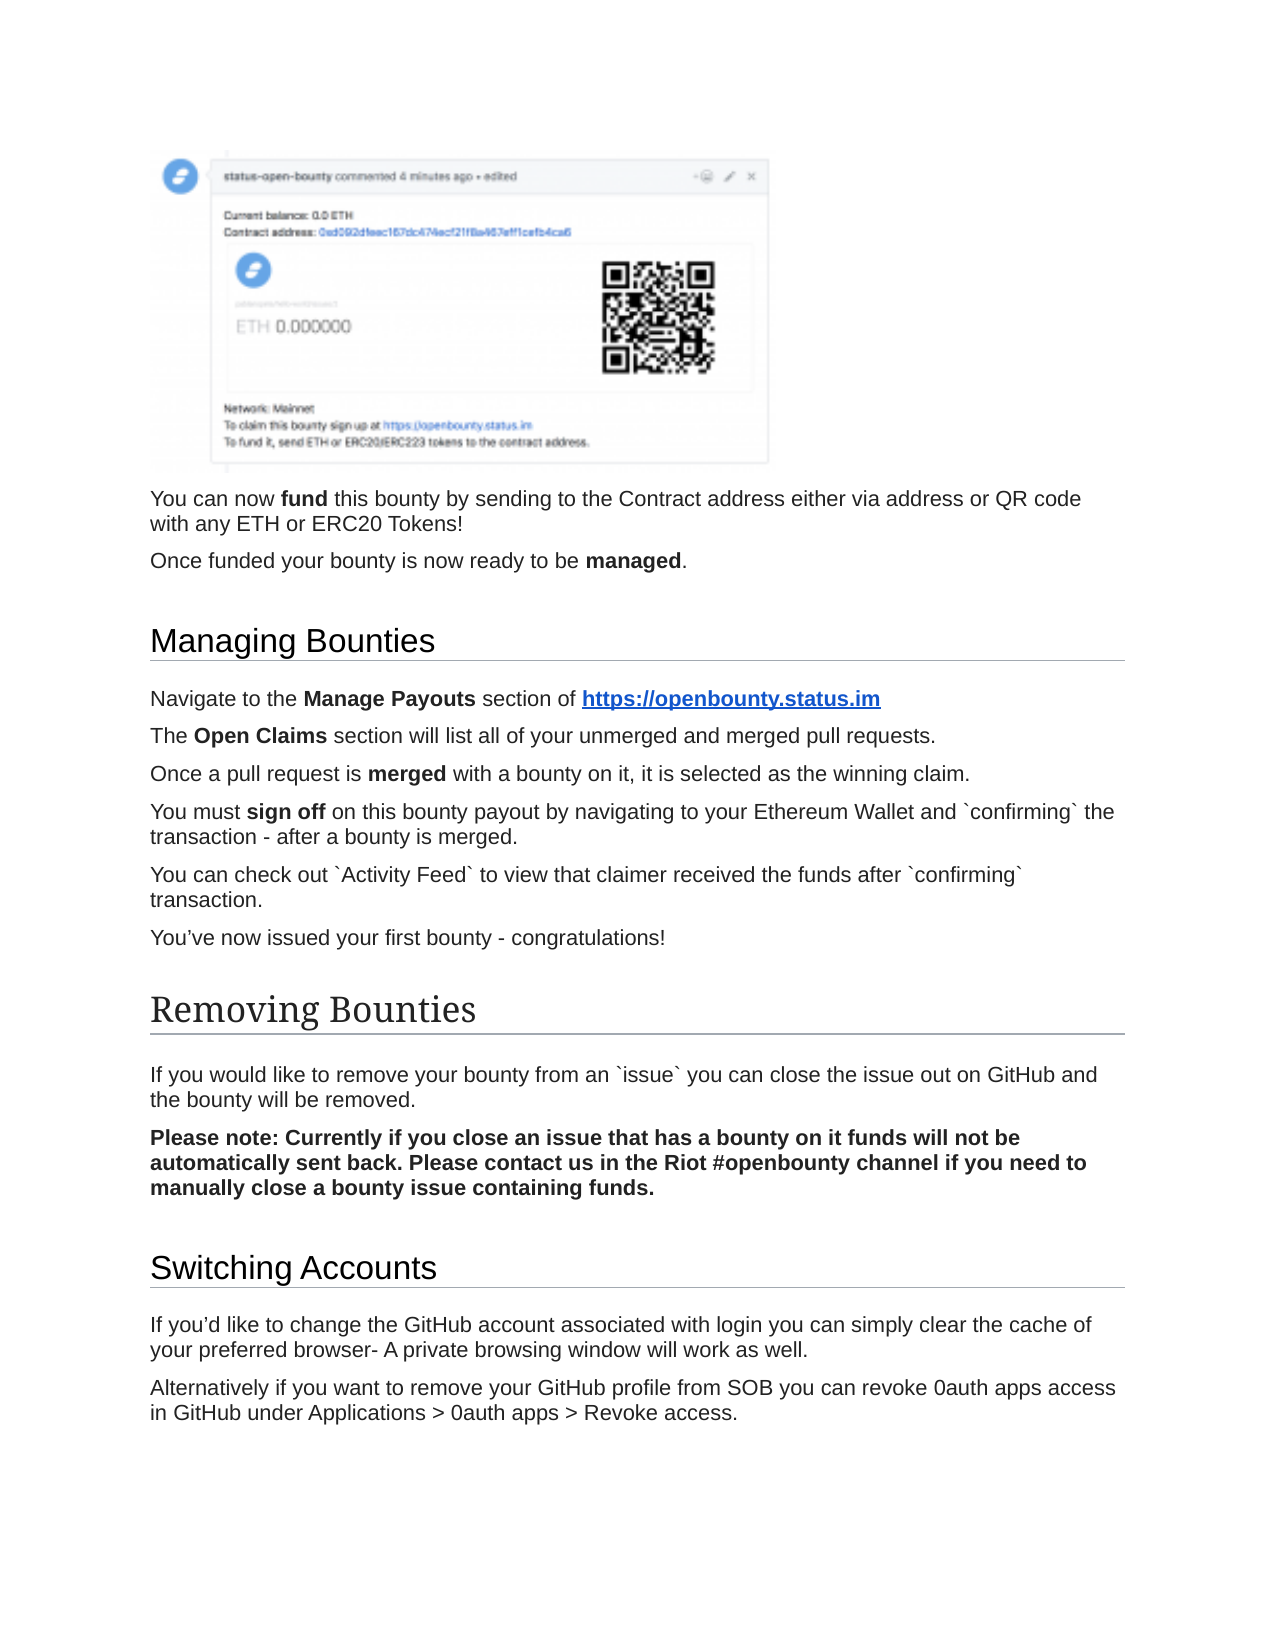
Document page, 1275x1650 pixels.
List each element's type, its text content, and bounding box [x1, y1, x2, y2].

text Navigate to the Manage Payouts section of https://openbounty.status.im [150, 685, 1125, 711]
text Please note: Currently if you close an issue that has a bounty on it funds will not be automatically sent back. Please contact us in the Riot #openbounty channel if you need to manually close a bounty issue containing funds. [150, 1124, 1125, 1200]
text The Open Claims section will list all of your unmerged and merged pull requests. [150, 723, 1125, 748]
text If you’d like to change the GitHub account associated with login you can simply clear the cache of your preferred browser- A private browsing window will work as well. [150, 1312, 1125, 1362]
text Once funded your bounty is now ready to be managed. [150, 548, 1125, 573]
subtitle Managing Bounties [150, 621, 1125, 660]
text If you would like to remove your bounty from an `issue` you can close the issue out on GitHub and the bounty will be removed. [150, 1062, 1125, 1112]
text You must sign off on this bounty payout by navigating to your Ethereum Wallet and `confirming` the transaction - after a bounty is merged. [150, 798, 1125, 849]
subtitle Removing Bounties [150, 985, 1125, 1033]
text You can check out `Activity Feed` to view that claimer received the funds after `confirming` transaction. [150, 861, 1125, 912]
text Alternatively if you want to remove your GitHub profile from SOB you can revoke 0auth apps access in GitHub under Applications > 0auth apps > Revoke access. [150, 1375, 1125, 1425]
picture [150, 150, 775, 473]
text You’ve now issued your first bounty - congratulations! [150, 924, 1125, 949]
subtitle Switching Accounts [150, 1248, 1125, 1287]
text Once a pull request is merged with a bounty on it, it is selected as the winning claim. [150, 761, 1125, 786]
text You can now fund this bounty by sending to the Contract address either via address or QR code with any ETH or ERC20 Tokens! [150, 485, 1125, 536]
